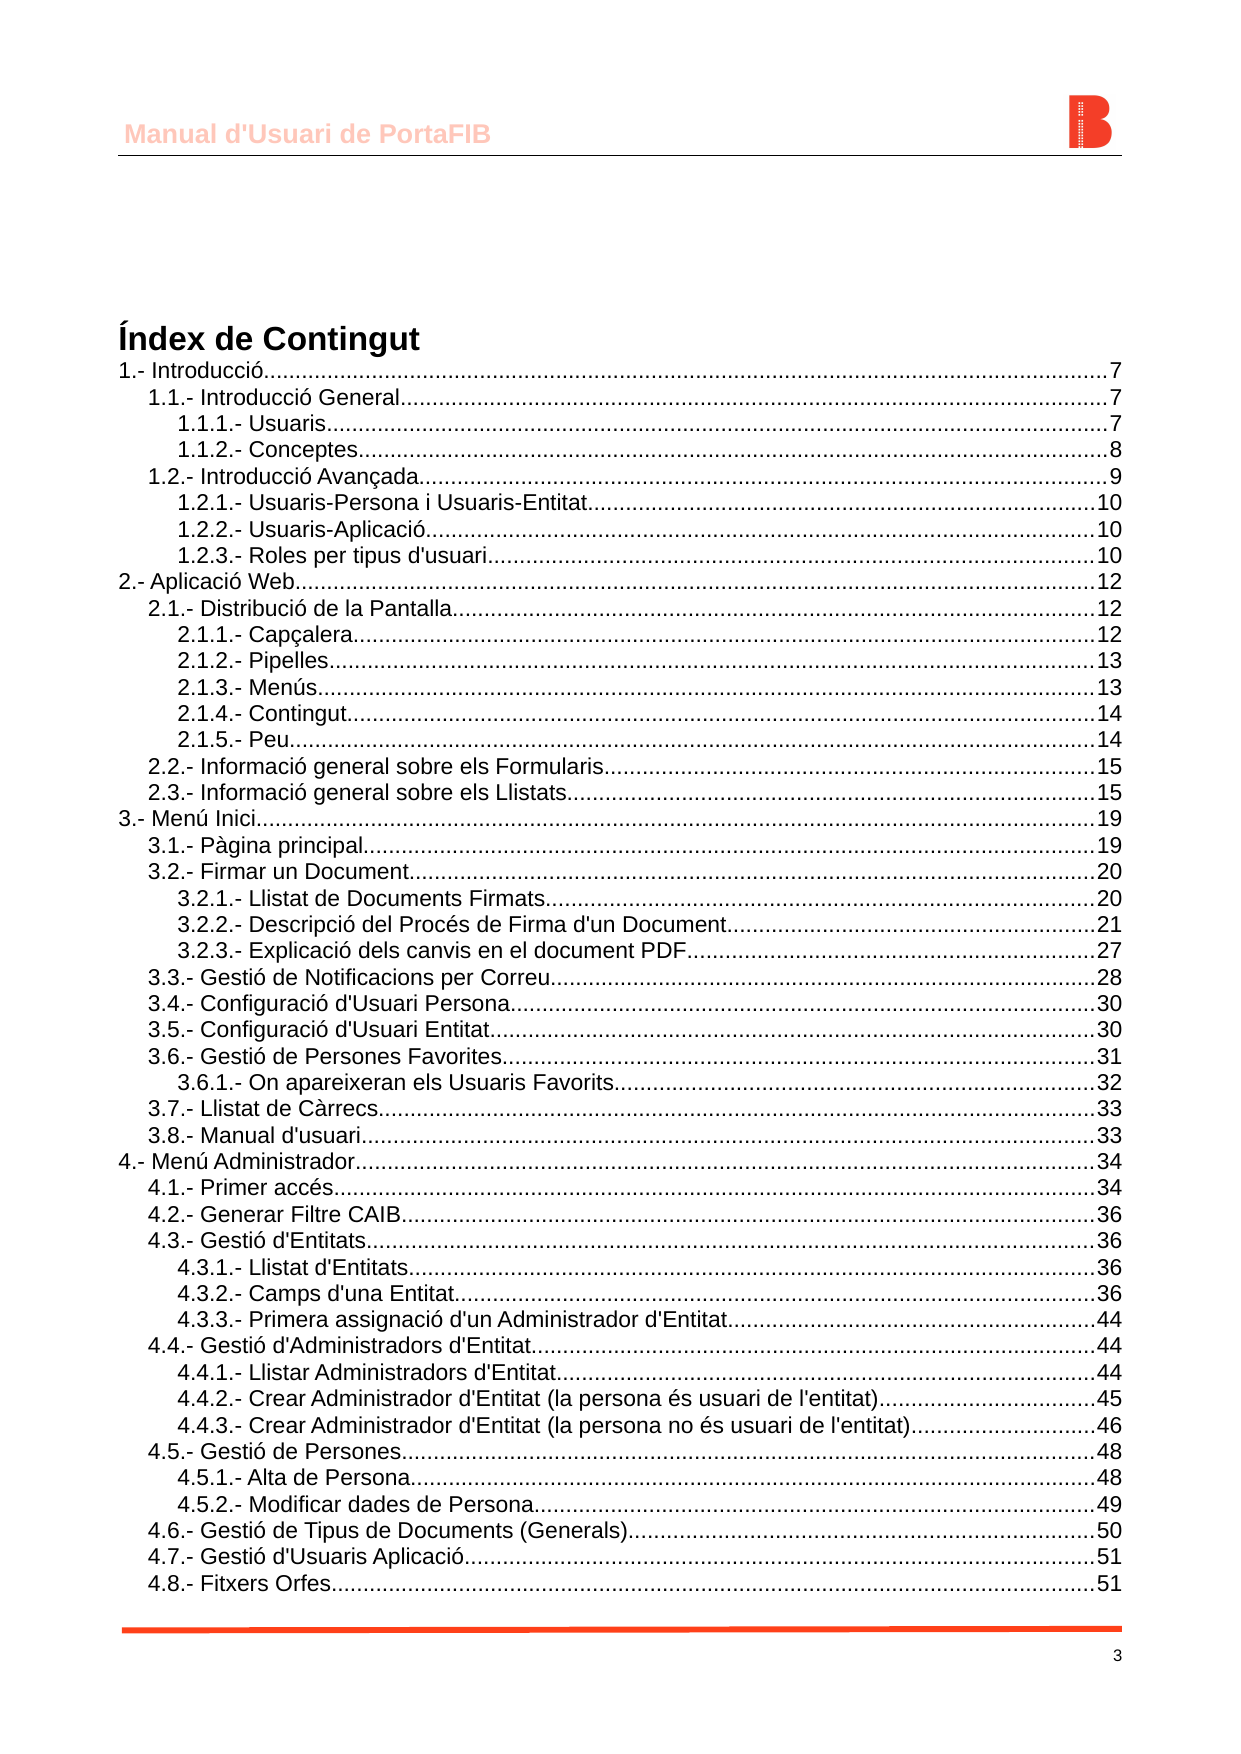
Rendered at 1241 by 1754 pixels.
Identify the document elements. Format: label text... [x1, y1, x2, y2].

text 4.5.1.- Alta de Persona 48 [177, 1464, 1122, 1491]
text 3.2.3.- Explicació dels canvis en el document PDF 27 [177, 937, 1122, 963]
text 3.1.- Pàgina principal 19 [148, 832, 1122, 858]
text 1.1.2.- Conceptes 8 [177, 436, 1122, 463]
text 4.5.2.- Modificar dades de Persona 49 [177, 1491, 1122, 1517]
text 4.4.1.- Llistar Administradors d'Entitat 44 [177, 1359, 1122, 1385]
text 4.4.3.- Crear Administrador d'Entitat (la persona no és usuari de l'entitat) 46 [177, 1412, 1122, 1438]
text 2.2.- Informació general sobre els Formularis 15 [148, 753, 1122, 779]
text 4.7.- Gestió d'Usuaris Aplicació 51 [148, 1543, 1122, 1570]
text 1.1.- Introducció General 7 [148, 384, 1122, 410]
text 2.1.2.- Pipelles 13 [177, 647, 1122, 674]
text 3.2.1.- Llistat de Documents Firmats 20 [177, 884, 1122, 911]
text 3.- Menú Inici 19 [118, 805, 1122, 832]
picture [1063, 94, 1117, 150]
text 4.3.3.- Primera assignació d'un Administrador d'Entitat 44 [177, 1306, 1122, 1332]
text 1.2.- Introducció Avançada 9 [148, 463, 1122, 489]
text 4.3.1.- Llistat d'Entitats 36 [177, 1253, 1122, 1280]
text 3.2.- Firmar un Document 20 [148, 858, 1122, 884]
text 4.2.- Generar Filtre CAIB 36 [148, 1201, 1122, 1227]
text 2.1.4.- Contingut 14 [177, 700, 1122, 726]
text 3.7.- Llistat de Càrrecs 33 [148, 1095, 1122, 1122]
text 4.4.2.- Crear Administrador d'Entitat (la persona és usuari de l'entitat) 45 [177, 1385, 1122, 1412]
text 1.- Introducció 7 [118, 357, 1122, 384]
text 2.1.5.- Peu 14 [177, 726, 1122, 753]
text 1.2.1.- Usuaris-Persona i Usuaris-Entitat 10 [177, 489, 1122, 516]
text 4.6.- Gestió de Tipus de Documents (Generals) 50 [148, 1517, 1122, 1543]
text 4.1.- Primer accés 34 [148, 1174, 1122, 1201]
text 3.5.- Configuració d'Usuari Entitat 30 [148, 1016, 1122, 1043]
text 2.1.1.- Capçalera 12 [177, 621, 1122, 647]
subtitle Índex de Contingut [118, 319, 1122, 357]
text 4.- Menú Administrador 34 [118, 1148, 1122, 1174]
text 1.2.2.- Usuaris-Aplicació 10 [177, 516, 1122, 542]
text 3.6.1.- On apareixeran els Usuaris Favorits 32 [177, 1069, 1122, 1095]
text 3.8.- Manual d'usuari 33 [148, 1122, 1122, 1148]
text 3.4.- Configuració d'Usuari Persona 30 [148, 990, 1122, 1016]
text 3.6.- Gestió de Persones Favorites 31 [148, 1043, 1122, 1069]
text 2.1.- Distribució de la Pantalla 12 [148, 594, 1122, 621]
text 4.8.- Fitxers Orfes 51 [148, 1570, 1122, 1596]
text 3.2.2.- Descripció del Procés de Firma d'un Document 21 [177, 911, 1122, 937]
text 2.- Aplicació Web 12 [118, 568, 1122, 594]
text 3.3.- Gestió de Notificacions per Correu 28 [148, 963, 1122, 990]
text 1.2.3.- Roles per tipus d'usuari 10 [177, 542, 1122, 568]
text 2.3.- Informació general sobre els Llistats 15 [148, 779, 1122, 805]
text 2.1.3.- Menús 13 [177, 674, 1122, 700]
text 4.4.- Gestió d'Administradors d'Entitat 44 [148, 1332, 1122, 1359]
text 4.3.- Gestió d'Entitats 36 [148, 1227, 1122, 1253]
text 4.3.2.- Camps d'una Entitat 36 [177, 1280, 1122, 1306]
text 1.1.1.- Usuaris 7 [177, 410, 1122, 436]
text 4.5.- Gestió de Persones 48 [148, 1438, 1122, 1464]
